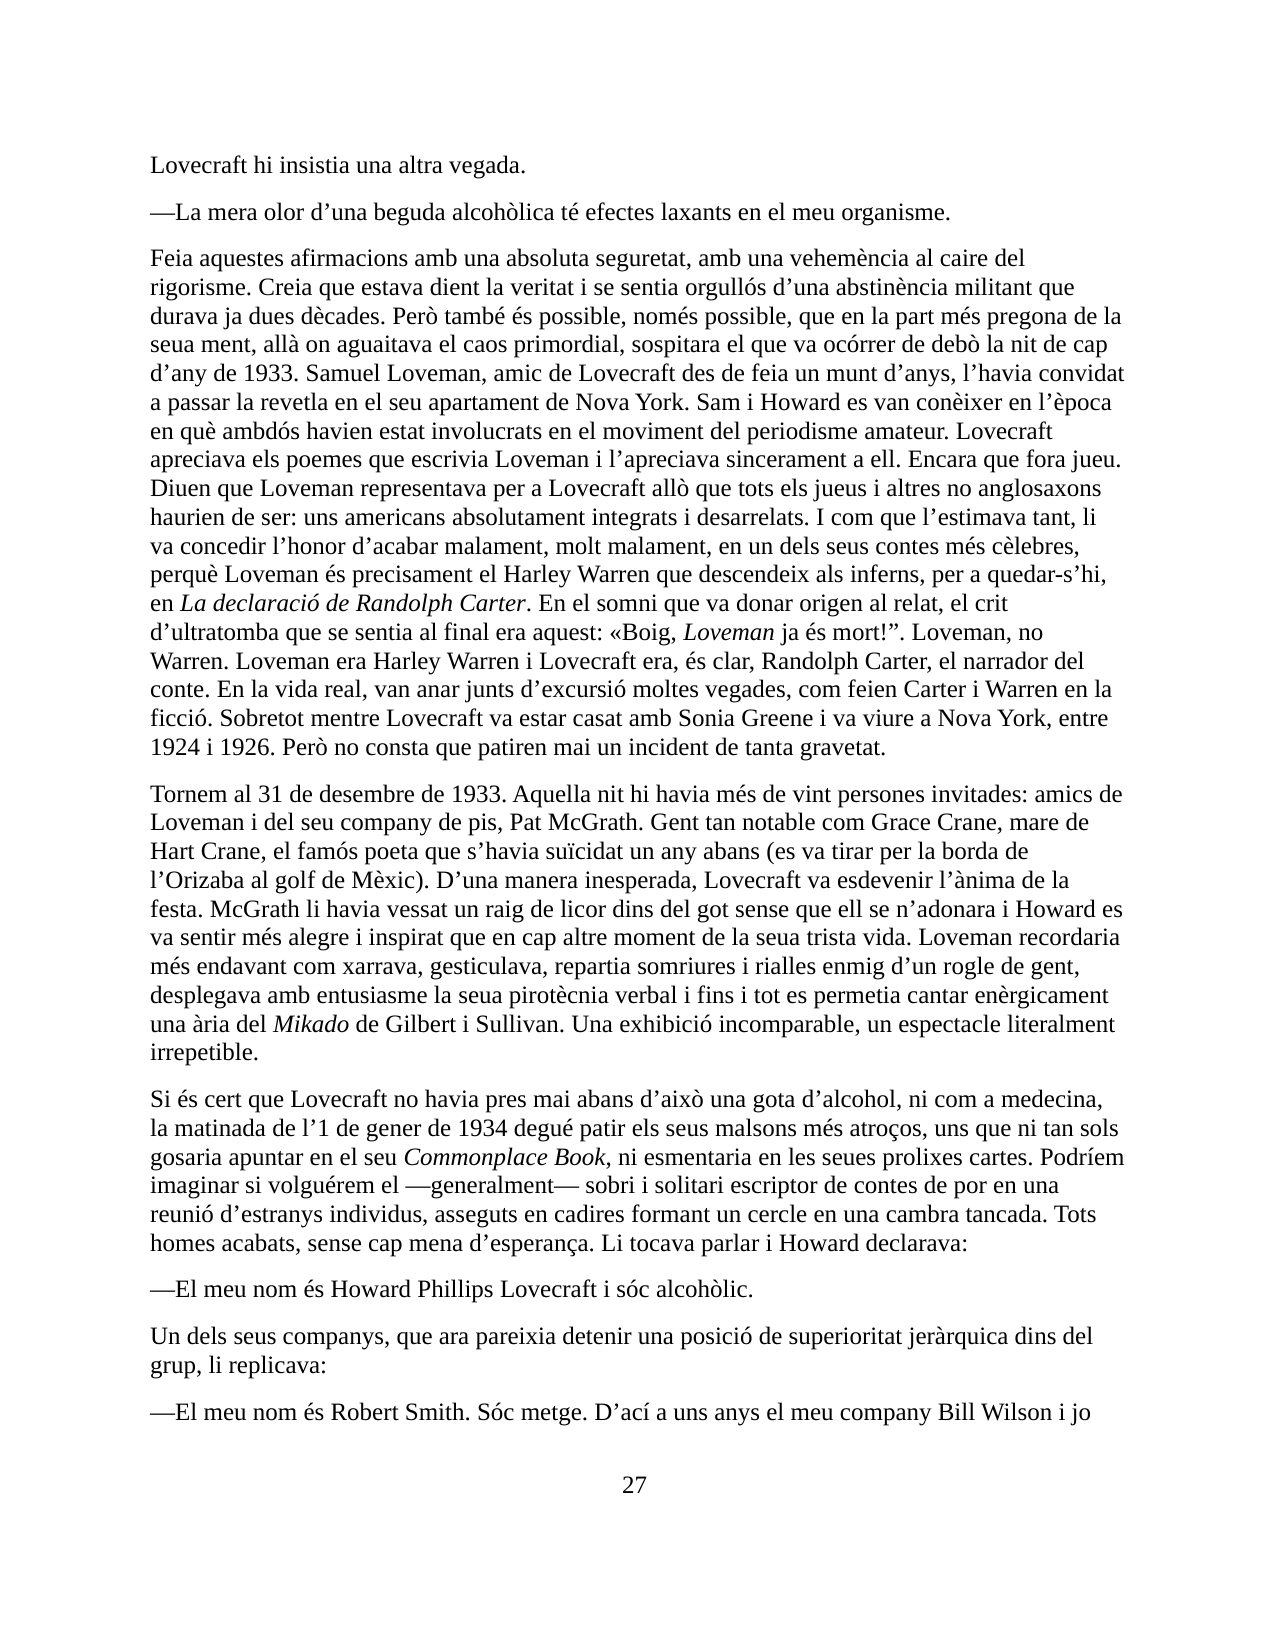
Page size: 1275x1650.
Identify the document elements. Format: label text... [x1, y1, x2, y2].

text Feia aquestes afirmacions amb una absoluta seguretat, amb una vehemència al caire del rigorisme. Creia que estava dient la veritat i se sentia orgullós d’una abstinència militant que durava ja dues dècades. Però també és possible, només possible, que en la part més pregona de la seua ment, allà on aguaitava el caos primordial, sospitara el que va ocórrer de debò la nit de cap d’any de 1933. Samuel Loveman, amic de Lovecraft des de feia un munt d’anys, l’havia convidat a passar la revetla en el seu apartament de Nova York. Sam i Howard es van conèixer en l’època en què ambdós havien estat involucrats en el moviment del periodisme amateur. Lovecraft apreciava els poemes que escrivia Loveman i l’apreciava sincerament a ell. Encara que fora jueu. Diuen que Loveman representava per a Lovecraft allò que tots els jueus i altres no anglosaxons haurien de ser: uns americans absolutament integrats i desarrelats. I com que l’estimava tant, li va concedir l’honor d’acabar malament, molt malament, en un dels seus contes més cèlebres, perquè Loveman és precisament el Harley Warren que descendeix als inferns, per a quedar-s’hi, en La declaració de Randolph Carter. En el somni que va donar origen al relat, el crit d’ultratomba que se sentia al final era aquest: «Boig, Loveman ja és mort!”. Loveman, no Warren. Loveman era Harley Warren i Lovecraft era, és clar, Randolph Carter, el narrador del conte. En la vida real, van anar junts d’excursió moltes vegades, com feien Carter i Warren en la ficció. Sobretot mentre Lovecraft va estar casat amb Sonia Greene i va viure a Nova York, entre 1924 i 1926. Però no consta que patiren mai un incident de tanta gravetat. [150, 243, 1125, 761]
text Si és cert que Lovecraft no havia pres mai abans d’això una gota d’alcohol, ni com a medecina, la matinada de l’1 de gener de 1934 degué patir els seus malsons més atroços, uns que ni tan sols gosaria apuntar en el seu Commonplace Book, ni esmentaria en les seues prolixes cartes. Podríem imaginar si volguérem el —generalment— sobri i solitari escriptor de contes de por en una reunió d’estranys individus, asseguts en cadires formant un cercle en una cambra tancada. Tots homes acabats, sense cap mena d’esperança. Li tocava parlar i Howard declarava: [150, 1084, 1125, 1257]
text Lovecraft hi insistia una altra vegada. [150, 150, 1125, 179]
text Un dels seus companys, que ara pareixia detenir una posició de superioritat jeràrquica dins del grup, li replicava: [150, 1321, 1125, 1379]
text —El meu nom és Robert Smith. Sóc metge. D’ací a uns anys el meu company Bill Wilson i jo [150, 1397, 1125, 1425]
text Tornem al 31 de desembre de 1933. Aquella nit hi havia més de vint persones invitades: amics de Loveman i del seu company de pis, Pat McGrath. Gent tan notable com Grace Crane, mare de Hart Crane, el famós poeta que s’havia suïcidat un any abans (es va tirar per la borda de l’Orizaba al golf de Mèxic). D’una manera inesperada, Lovecraft va esdevenir l’ànima de la festa. McGrath li havia vessat un raig de licor dins del got sense que ell se n’adonara i Howard es va sentir més alegre i inspirat que en cap altre moment de la seua trista vida. Loveman recordaria més endavant com xarrava, gesticulava, repartia somriures i rialles enmig d’un rogle de gent, desplegava amb entusiasme la seua pirotècnia verbal i fins i tot es permetia cantar enèrgicament una ària del Mikado de Gilbert i Sullivan. Una exhibició incomparable, un espectacle literalment irrepetible. [150, 779, 1125, 1066]
text —La mera olor d’una beguda alcohòlica té efectes laxants en el meu organisme. [150, 197, 1125, 225]
text —El meu nom és Howard Phillips Lovecraft i sóc alcohòlic. [150, 1274, 1125, 1303]
